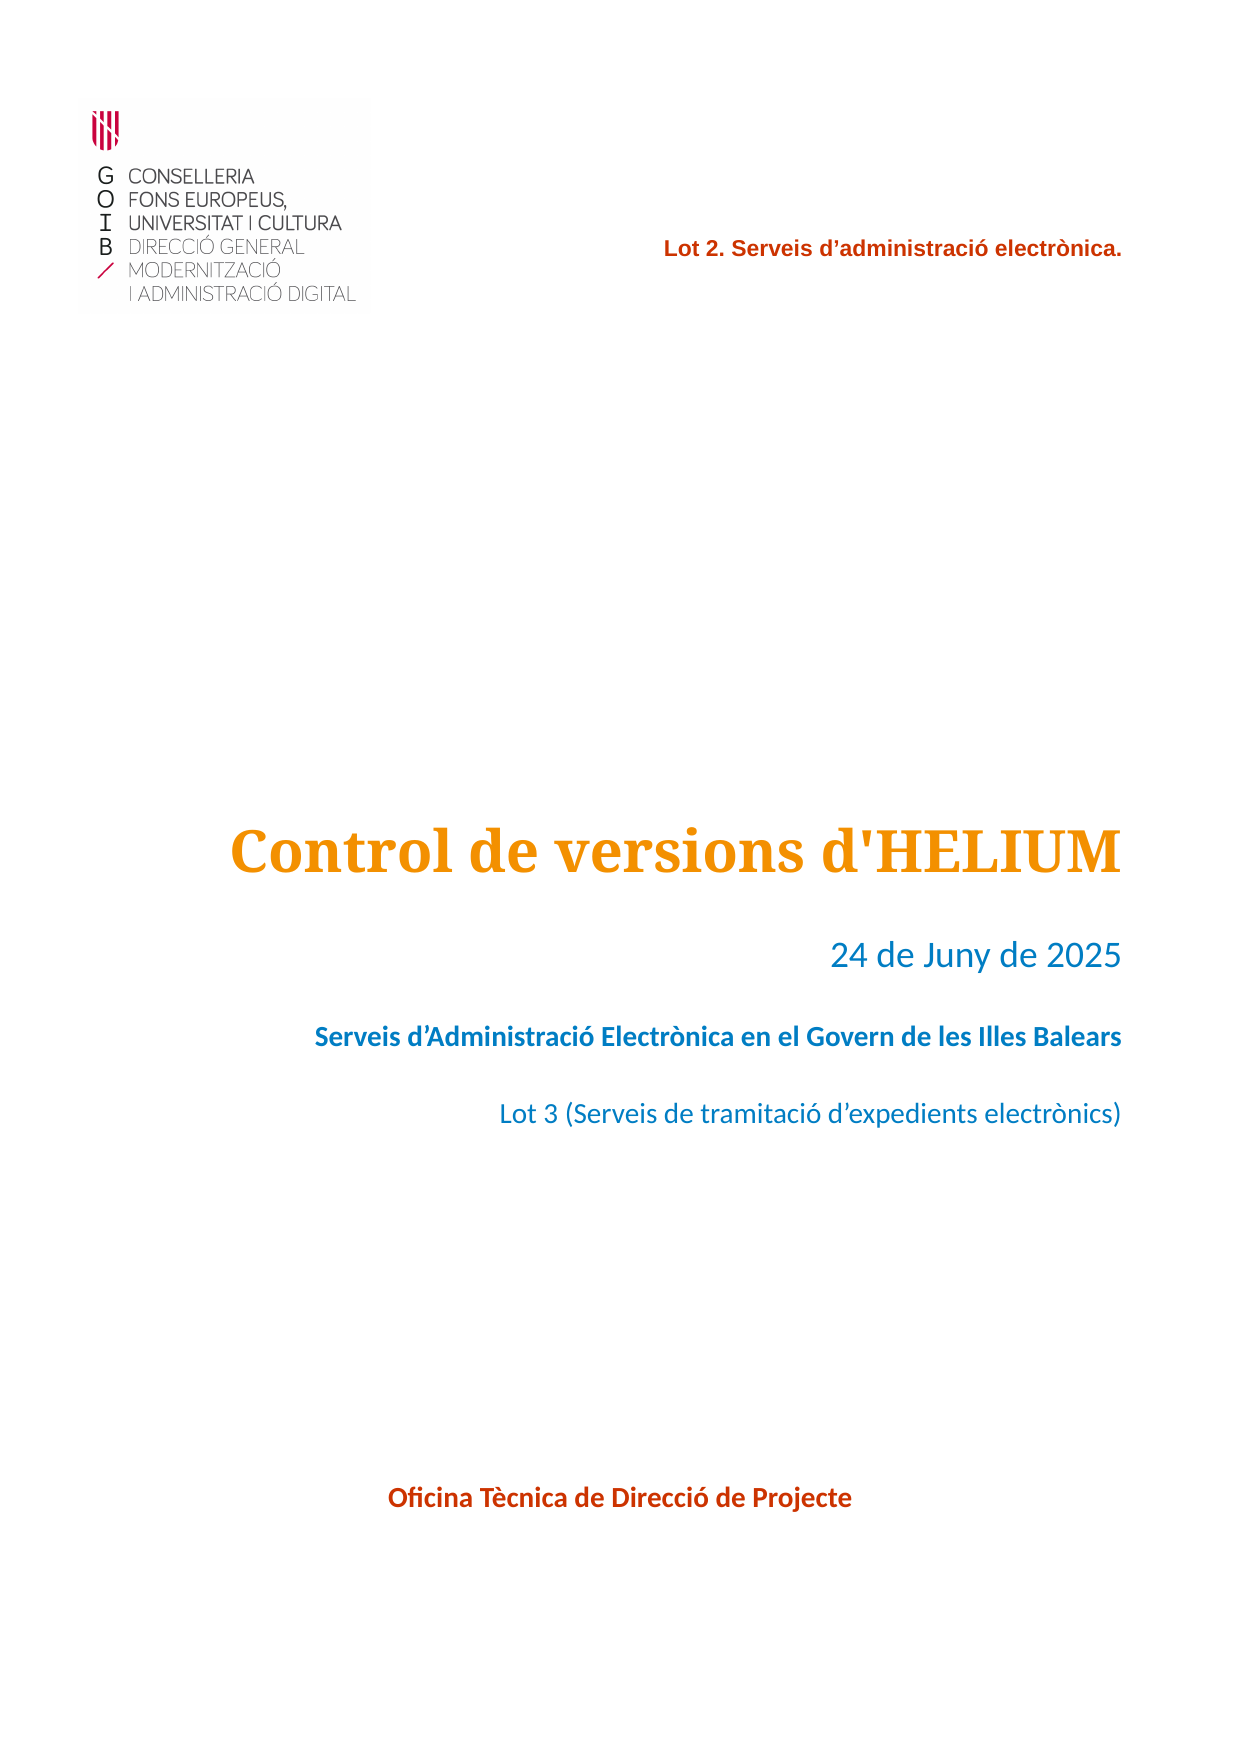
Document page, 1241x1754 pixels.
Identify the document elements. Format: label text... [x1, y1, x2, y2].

text Control de versions d'HELIUM [118, 810, 1122, 889]
text 24 de Juny de 2025 [118, 931, 1122, 977]
text Lot 2. Serveis d’administració electrònica. [371, 232, 1122, 263]
text Serveis d’Administració Electrònica en el Govern de les Illes Balears [118, 1018, 1122, 1053]
picture [77, 98, 371, 314]
text Lot 3 (Serveis de tramitació d’expedients electrònics) [118, 1095, 1122, 1130]
text Oficina Tècnica de Direcció de Projecte [118, 1479, 1122, 1515]
